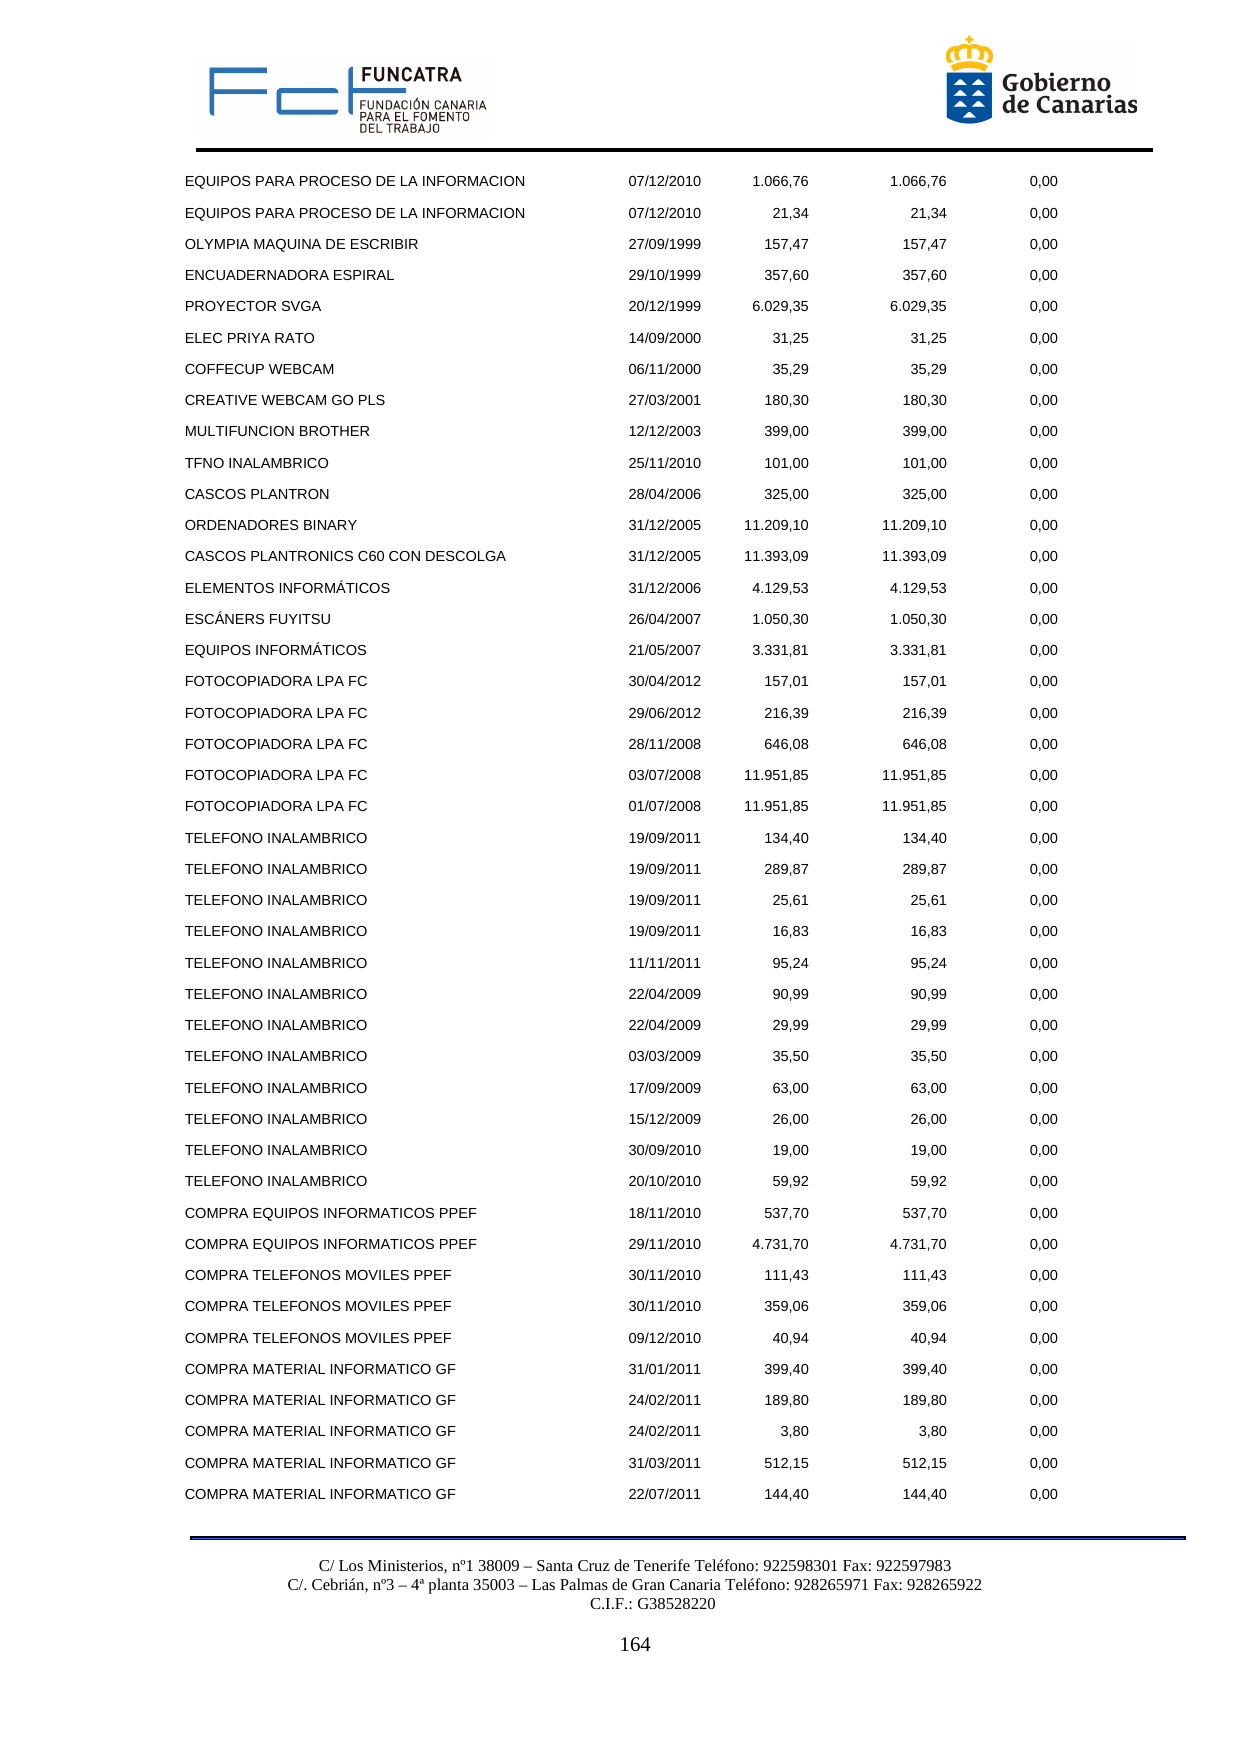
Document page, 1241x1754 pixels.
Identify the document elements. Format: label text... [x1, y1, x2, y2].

table_cell 11.951,85 [816, 753, 954, 784]
table_cell 0,00 [954, 159, 1065, 190]
table_cell 15/12/2009 [590, 1096, 708, 1127]
table_cell 29,99 [709, 1003, 816, 1034]
table_cell TELEFONO INALAMBRICO [177, 1159, 590, 1190]
table_cell TELEFONO INALAMBRICO [177, 1096, 590, 1127]
table_cell COMPRA EQUIPOS INFORMATICOS PPEF [177, 1221, 590, 1252]
table_cell 16,83 [816, 909, 954, 940]
table_cell 22/04/2009 [590, 1003, 708, 1034]
table_cell 30/09/2010 [590, 1128, 708, 1159]
table_cell CREATIVE WEBCAM GO PLS [177, 378, 590, 409]
table_cell MULTIFUNCION BROTHER [177, 409, 590, 440]
table_cell 0,00 [954, 659, 1065, 690]
table_cell 111,43 [709, 1253, 816, 1284]
table_cell 20/12/1999 [590, 284, 708, 315]
table_cell 0,00 [954, 940, 1065, 971]
table_cell 29/11/2010 [590, 1221, 708, 1252]
table_cell TELEFONO INALAMBRICO [177, 940, 590, 971]
table_cell 31/01/2011 [590, 1346, 708, 1377]
table_cell 4.731,70 [816, 1221, 954, 1252]
table_cell 30/11/2010 [590, 1253, 708, 1284]
table_cell COMPRA MATERIAL INFORMATICO GF [177, 1346, 590, 1377]
table_cell 35,29 [816, 346, 954, 377]
table_cell 4.129,53 [816, 565, 954, 596]
table_cell 0,00 [954, 753, 1065, 784]
table_cell 0,00 [954, 284, 1065, 315]
table_cell 26/04/2007 [590, 596, 708, 627]
table_cell 25,61 [816, 878, 954, 909]
table_cell FOTOCOPIADORA LPA FC [177, 784, 590, 815]
table_cell 537,70 [816, 1190, 954, 1221]
table_cell FOTOCOPIADORA LPA FC [177, 659, 590, 690]
table_cell 0,00 [954, 253, 1065, 284]
table_cell 359,06 [709, 1284, 816, 1315]
table_cell TELEFONO INALAMBRICO [177, 971, 590, 1002]
table_cell 11.209,10 [709, 503, 816, 534]
table_cell 31,25 [816, 315, 954, 346]
table_cell 144,40 [709, 1471, 816, 1502]
table_cell 0,00 [954, 534, 1065, 565]
table_cell FOTOCOPIADORA LPA FC [177, 753, 590, 784]
table_cell 0,00 [954, 1159, 1065, 1190]
table_cell 11.951,85 [816, 784, 954, 815]
table_cell 6.029,35 [816, 284, 954, 315]
table_cell 22/04/2009 [590, 971, 708, 1002]
table_cell 0,00 [954, 1253, 1065, 1284]
table_cell COMPRA TELEFONOS MOVILES PPEF [177, 1284, 590, 1315]
table_cell EQUIPOS PARA PROCESO DE LA INFORMACION [177, 159, 590, 190]
table_cell 03/03/2009 [590, 1034, 708, 1065]
table_cell 95,24 [816, 940, 954, 971]
table_cell 180,30 [816, 378, 954, 409]
table_cell 157,01 [709, 659, 816, 690]
table_cell 63,00 [709, 1065, 816, 1096]
table_cell 0,00 [954, 1065, 1065, 1096]
table_cell 0,00 [954, 1315, 1065, 1346]
table_cell 11.209,10 [816, 503, 954, 534]
table_cell 157,01 [816, 659, 954, 690]
table_cell COMPRA MATERIAL INFORMATICO GF [177, 1440, 590, 1471]
table_cell 4.129,53 [709, 565, 816, 596]
table_cell 07/12/2010 [590, 159, 708, 190]
table_cell 0,00 [954, 221, 1065, 252]
table_cell 0,00 [954, 815, 1065, 846]
table_cell OLYMPIA MAQUINA DE ESCRIBIR [177, 221, 590, 252]
table_cell 30/04/2012 [590, 659, 708, 690]
table_cell 14/09/2000 [590, 315, 708, 346]
table_cell 0,00 [954, 190, 1065, 221]
table_cell 101,00 [709, 440, 816, 471]
table_cell 157,47 [816, 221, 954, 252]
table_cell 0,00 [954, 878, 1065, 909]
table_cell 1.066,76 [816, 159, 954, 190]
table_cell 0,00 [954, 1284, 1065, 1315]
table_cell 101,00 [816, 440, 954, 471]
table_cell 0,00 [954, 784, 1065, 815]
table_cell 134,40 [709, 815, 816, 846]
table_cell 0,00 [954, 1409, 1065, 1440]
table_cell 24/02/2011 [590, 1409, 708, 1440]
table_cell PROYECTOR SVGA [177, 284, 590, 315]
table_cell TELEFONO INALAMBRICO [177, 1003, 590, 1034]
table_cell 512,15 [816, 1440, 954, 1471]
table_cell 0,00 [954, 690, 1065, 721]
table_cell 27/09/1999 [590, 221, 708, 252]
table_cell FOTOCOPIADORA LPA FC [177, 721, 590, 752]
table_cell 3,80 [816, 1409, 954, 1440]
table_cell 0,00 [954, 503, 1065, 534]
table_cell TFNO INALAMBRICO [177, 440, 590, 471]
table_cell 19,00 [709, 1128, 816, 1159]
table_cell FOTOCOPIADORA LPA FC [177, 690, 590, 721]
table_cell 0,00 [954, 565, 1065, 596]
table_cell 134,40 [816, 815, 954, 846]
table_cell 357,60 [816, 253, 954, 284]
table_cell 11/11/2011 [590, 940, 708, 971]
table_cell 357,60 [709, 253, 816, 284]
table_cell 0,00 [954, 1221, 1065, 1252]
table_cell 0,00 [954, 1440, 1065, 1471]
table_cell 289,87 [709, 846, 816, 877]
table_cell 0,00 [954, 721, 1065, 752]
table_cell 512,15 [709, 1440, 816, 1471]
table_cell EQUIPOS INFORMÁTICOS [177, 628, 590, 659]
table_cell 0,00 [954, 346, 1065, 377]
table_cell 1.050,30 [709, 596, 816, 627]
table_cell 0,00 [954, 971, 1065, 1002]
table_cell 0,00 [954, 471, 1065, 502]
table_cell 03/07/2008 [590, 753, 708, 784]
table_cell 0,00 [954, 378, 1065, 409]
table_cell 19/09/2011 [590, 815, 708, 846]
table_cell 325,00 [816, 471, 954, 502]
table_cell 19,00 [816, 1128, 954, 1159]
table_cell 17/09/2009 [590, 1065, 708, 1096]
table_cell 0,00 [954, 1003, 1065, 1034]
table_cell COMPRA MATERIAL INFORMATICO GF [177, 1378, 590, 1409]
table_cell TELEFONO INALAMBRICO [177, 878, 590, 909]
table_cell 537,70 [709, 1190, 816, 1221]
table_cell 26,00 [709, 1096, 816, 1127]
table_cell 29,99 [816, 1003, 954, 1034]
table_cell 25,61 [709, 878, 816, 909]
table_cell TELEFONO INALAMBRICO [177, 909, 590, 940]
table_cell 325,00 [709, 471, 816, 502]
table_cell 399,00 [816, 409, 954, 440]
table_cell 0,00 [954, 596, 1065, 627]
table_cell 90,99 [816, 971, 954, 1002]
table_cell COMPRA TELEFONOS MOVILES PPEF [177, 1253, 590, 1284]
table_cell 216,39 [709, 690, 816, 721]
table_cell 31/12/2005 [590, 534, 708, 565]
table_cell 21,34 [816, 190, 954, 221]
table_cell 0,00 [954, 1378, 1065, 1409]
table_cell 0,00 [954, 909, 1065, 940]
table_cell 216,39 [816, 690, 954, 721]
table_cell 189,80 [816, 1378, 954, 1409]
table_cell 35,50 [709, 1034, 816, 1065]
table_cell 12/12/2003 [590, 409, 708, 440]
table_cell 157,47 [709, 221, 816, 252]
table_cell 11.393,09 [709, 534, 816, 565]
table_cell COMPRA TELEFONOS MOVILES PPEF [177, 1315, 590, 1346]
table_cell 399,00 [709, 409, 816, 440]
table_cell 35,29 [709, 346, 816, 377]
table_cell 28/04/2006 [590, 471, 708, 502]
table_cell TELEFONO INALAMBRICO [177, 1128, 590, 1159]
table_cell TELEFONO INALAMBRICO [177, 846, 590, 877]
table_cell 59,92 [709, 1159, 816, 1190]
table_cell 4.731,70 [709, 1221, 816, 1252]
table_cell 0,00 [954, 1096, 1065, 1127]
table_cell 35,50 [816, 1034, 954, 1065]
table_cell 3.331,81 [816, 628, 954, 659]
table_cell 30/11/2010 [590, 1284, 708, 1315]
table_cell ORDENADORES BINARY [177, 503, 590, 534]
table_cell 20/10/2010 [590, 1159, 708, 1190]
table_cell ELEMENTOS INFORMÁTICOS [177, 565, 590, 596]
table_cell 399,40 [709, 1346, 816, 1377]
table_cell 25/11/2010 [590, 440, 708, 471]
table_cell 144,40 [816, 1471, 954, 1502]
table_cell 90,99 [709, 971, 816, 1002]
table_cell 0,00 [954, 1471, 1065, 1502]
table_cell 06/11/2000 [590, 346, 708, 377]
table_cell COFFECUP WEBCAM [177, 346, 590, 377]
table_cell 19/09/2011 [590, 909, 708, 940]
table_cell CASCOS PLANTRONICS C60 CON DESCOLGA [177, 534, 590, 565]
table_cell 29/10/1999 [590, 253, 708, 284]
table_cell 0,00 [954, 315, 1065, 346]
table_cell 0,00 [954, 846, 1065, 877]
table_cell 1.066,76 [709, 159, 816, 190]
table_cell 11.951,85 [709, 753, 816, 784]
table_cell 289,87 [816, 846, 954, 877]
table_cell 31/03/2011 [590, 1440, 708, 1471]
table_cell 11.393,09 [816, 534, 954, 565]
table_cell 399,40 [816, 1346, 954, 1377]
table_cell 28/11/2008 [590, 721, 708, 752]
table_cell 31,25 [709, 315, 816, 346]
table_cell 189,80 [709, 1378, 816, 1409]
picture [195, 57, 492, 138]
table_cell 40,94 [816, 1315, 954, 1346]
table_cell 19/09/2011 [590, 878, 708, 909]
table_cell TELEFONO INALAMBRICO [177, 1034, 590, 1065]
table_cell COMPRA MATERIAL INFORMATICO GF [177, 1471, 590, 1502]
table_cell 40,94 [709, 1315, 816, 1346]
table_cell EQUIPOS PARA PROCESO DE LA INFORMACION [177, 190, 590, 221]
table_cell 3,80 [709, 1409, 816, 1440]
picture [945, 35, 1138, 124]
table_cell 21,34 [709, 190, 816, 221]
table_cell ENCUADERNADORA ESPIRAL [177, 253, 590, 284]
table_cell 19/09/2011 [590, 846, 708, 877]
table_cell 646,08 [709, 721, 816, 752]
table_cell 0,00 [954, 628, 1065, 659]
table_cell ESCÁNERS FUYITSU [177, 596, 590, 627]
table_cell 01/07/2008 [590, 784, 708, 815]
table_cell 0,00 [954, 409, 1065, 440]
table_cell 29/06/2012 [590, 690, 708, 721]
table_cell 63,00 [816, 1065, 954, 1096]
table_cell 95,24 [709, 940, 816, 971]
table_cell 180,30 [709, 378, 816, 409]
table_cell TELEFONO INALAMBRICO [177, 1065, 590, 1096]
table_cell 26,00 [816, 1096, 954, 1127]
table_cell COMPRA EQUIPOS INFORMATICOS PPEF [177, 1190, 590, 1221]
table_cell TELEFONO INALAMBRICO [177, 815, 590, 846]
table_cell 18/11/2010 [590, 1190, 708, 1221]
table_cell 0,00 [954, 1128, 1065, 1159]
table_cell 359,06 [816, 1284, 954, 1315]
table_cell 3.331,81 [709, 628, 816, 659]
table_cell 21/05/2007 [590, 628, 708, 659]
table_cell ELEC PRIYA RATO [177, 315, 590, 346]
table_cell 0,00 [954, 1190, 1065, 1221]
table_cell 07/12/2010 [590, 190, 708, 221]
table_cell 646,08 [816, 721, 954, 752]
table_cell COMPRA MATERIAL INFORMATICO GF [177, 1409, 590, 1440]
table_cell 111,43 [816, 1253, 954, 1284]
table_cell 16,83 [709, 909, 816, 940]
table_cell 22/07/2011 [590, 1471, 708, 1502]
table_cell 09/12/2010 [590, 1315, 708, 1346]
table_cell 27/03/2001 [590, 378, 708, 409]
table_cell 31/12/2005 [590, 503, 708, 534]
table_cell CASCOS PLANTRON [177, 471, 590, 502]
table_cell 59,92 [816, 1159, 954, 1190]
table_cell 31/12/2006 [590, 565, 708, 596]
table_cell 0,00 [954, 1346, 1065, 1377]
table_cell 0,00 [954, 1034, 1065, 1065]
table_cell 24/02/2011 [590, 1378, 708, 1409]
table_cell 0,00 [954, 440, 1065, 471]
table_cell 11.951,85 [709, 784, 816, 815]
table_cell 6.029,35 [709, 284, 816, 315]
table_cell 1.050,30 [816, 596, 954, 627]
